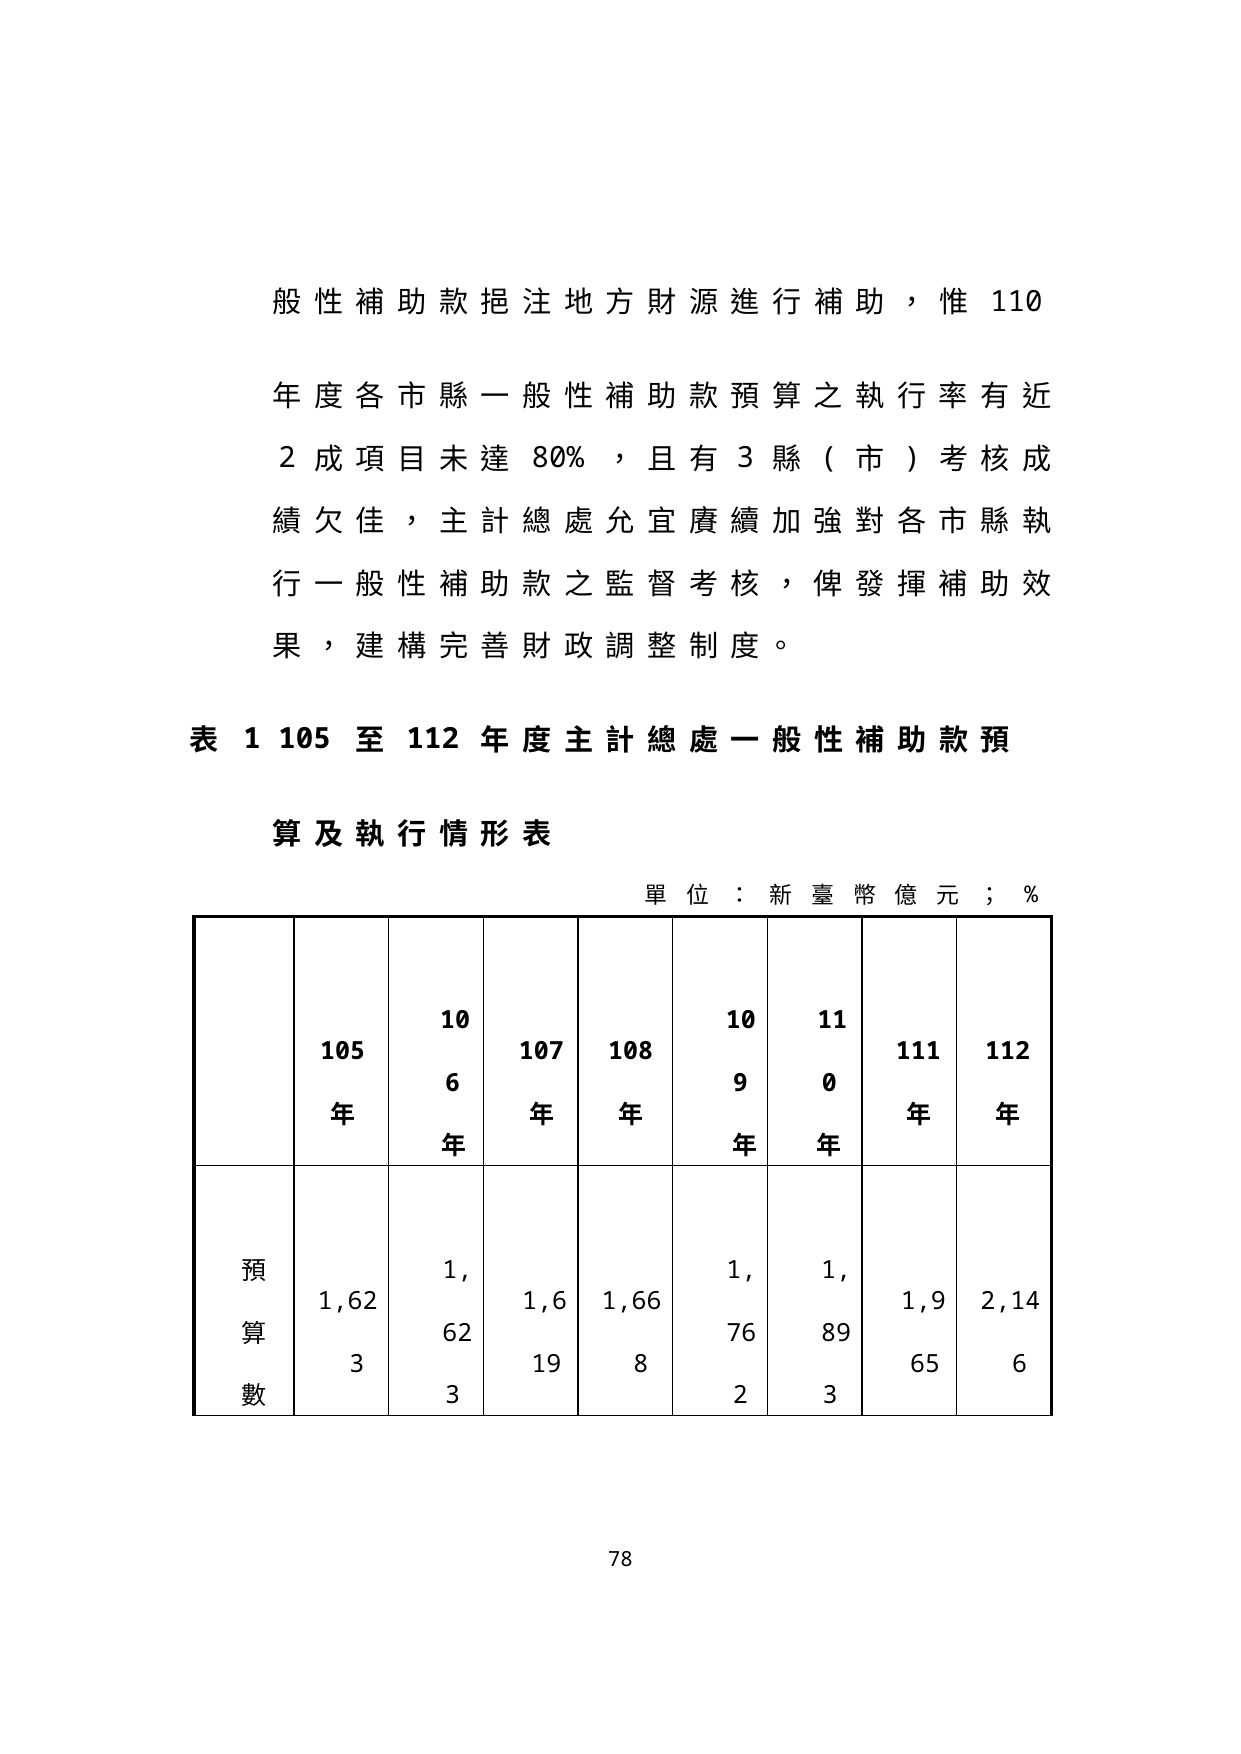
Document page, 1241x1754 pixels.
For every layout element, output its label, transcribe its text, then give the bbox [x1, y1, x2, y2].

table_cell 1,623 [295, 1166, 388, 1415]
table_cell 預算數 [196, 1166, 293, 1415]
table_header 110年 [768, 918, 861, 1165]
table_cell 2,146 [957, 1166, 1050, 1415]
table_cell 1,619 [484, 1166, 577, 1415]
table_header 108年 [579, 918, 672, 1165]
table_cell 1,893 [768, 1166, 861, 1415]
table_header 107年 [484, 918, 577, 1165]
table_header 106年 [389, 918, 483, 1165]
table_cell 1,668 [579, 1166, 672, 1415]
table_header 111年 [863, 918, 956, 1165]
table_header 105年 [295, 918, 388, 1165]
text 表1 105至112年度主計總處一般性補助款預算及執行情形表 [183, 665, 1043, 852]
table_header 109年 [673, 918, 767, 1165]
table_header 112年 [957, 918, 1050, 1165]
text 單位：新臺幣億元；% [183, 852, 1052, 915]
table_cell 1,762 [673, 1166, 767, 1415]
table_cell 1,623 [389, 1166, 483, 1415]
table_cell 1,965 [863, 1166, 956, 1415]
table_header [196, 918, 293, 1165]
text 般性補助款挹注地方財源進行補助，惟110年度各市縣一般性補助款預算之執行率有近2成項目未達80%，且有3縣(市)考核成績欠佳，主計總處允宜賡續加強對各市縣執行一般性補助款之監督考核，俾發揮補助效果，建構完善財政調整制度。 [242, 227, 1058, 665]
